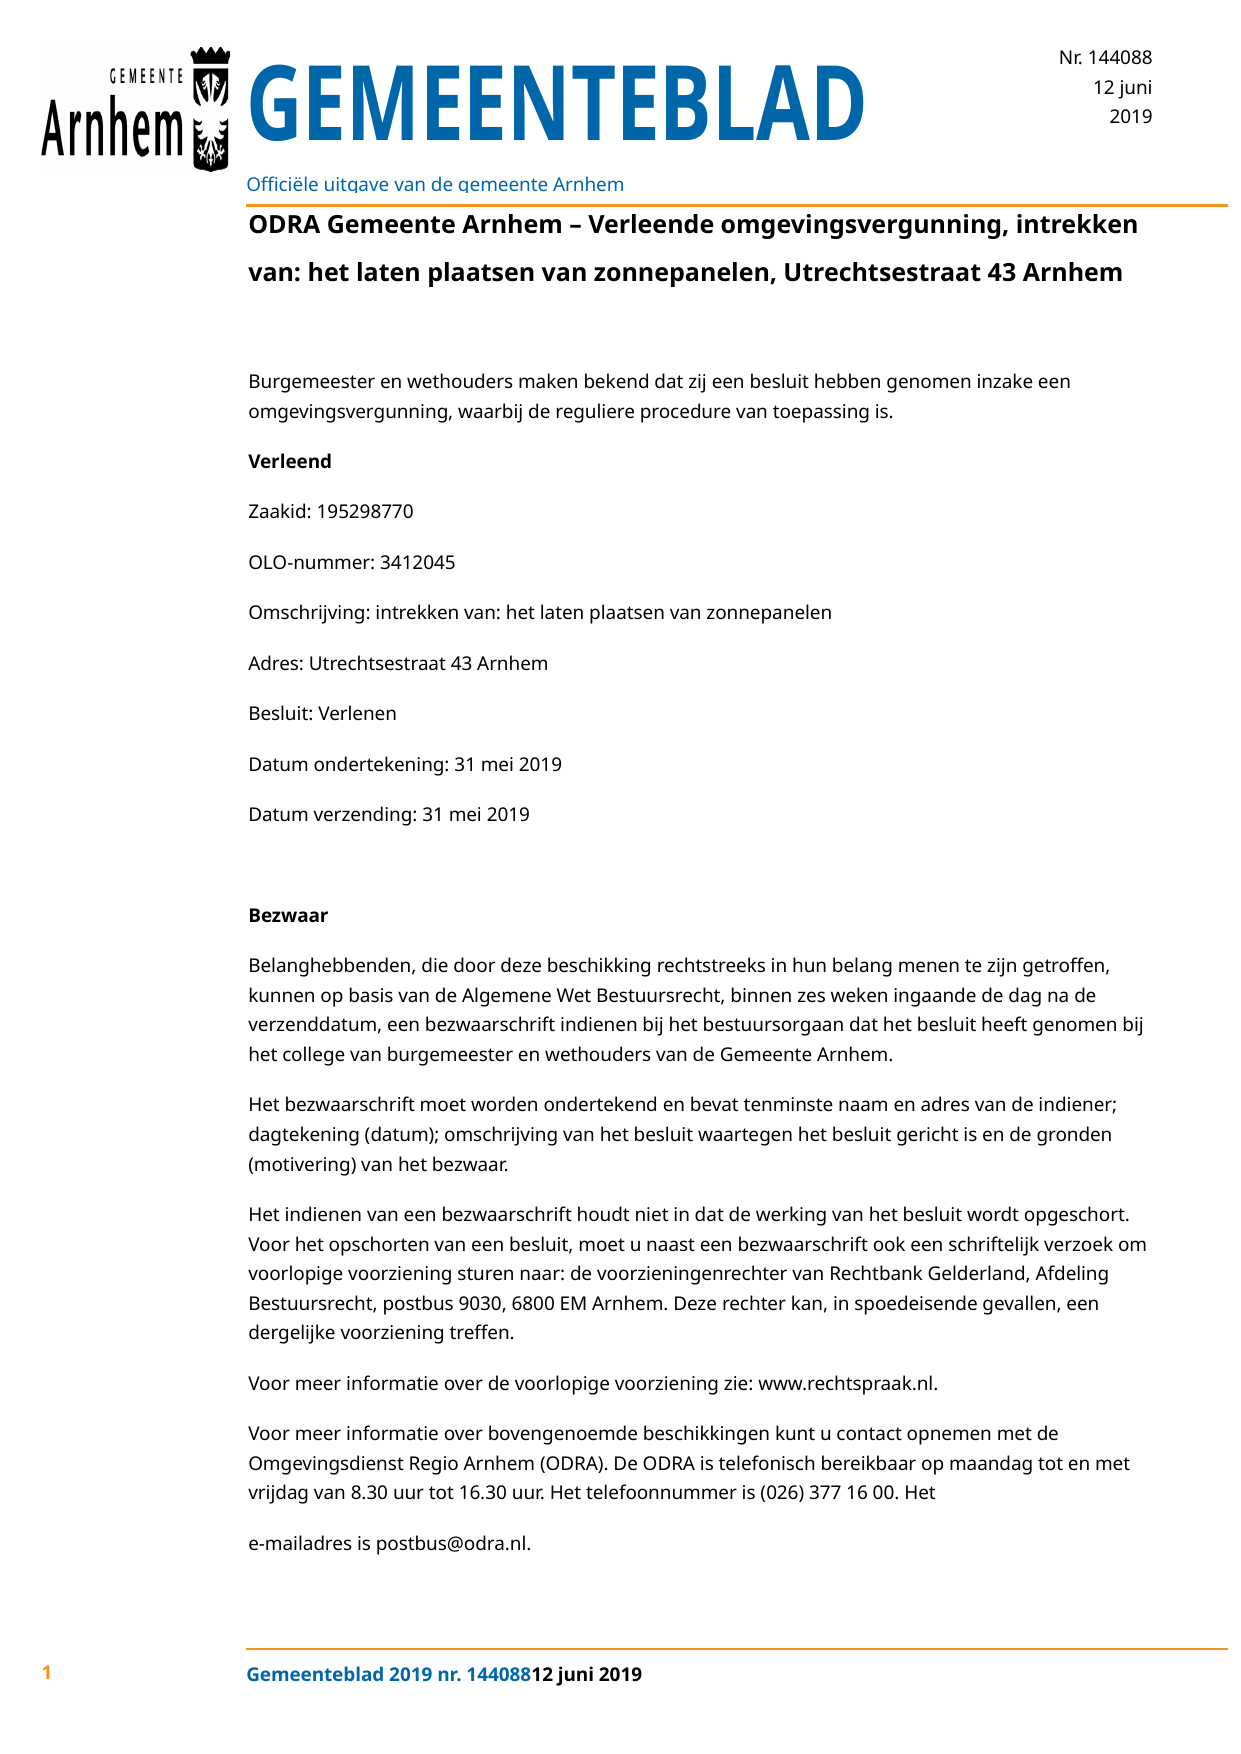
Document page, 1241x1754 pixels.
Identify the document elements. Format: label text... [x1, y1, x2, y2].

text Voor meer informatie over de voorlopige voorziening zie: www.rechtspraak.nl. [248, 1370, 1152, 1396]
text e-mailadres is postbus@odra.nl. [248, 1530, 1152, 1556]
text Datum ondertekening: 31 mei 2019 [248, 751, 1152, 777]
text Zaakid: 195298770 [248, 499, 1152, 524]
text Het indienen van een bezwaarschrift houdt niet in dat de werking van het besluit wordt opgeschort. Voor het opschorten van een besluit, moet u naast een bezwaarschrift ook een schriftelijk verzoek om voorlopige voorziening sturen naar: de voorzieningenrechter van Rechtbank Gelderland, Afdeling Bestuursrecht, postbus 9030, 6800 EM Arnhem. Deze rechter kan, in spoedeisende gevallen, een dergelijke voorziening treffen. [248, 1201, 1152, 1345]
text Bezwaar [248, 902, 1152, 928]
picture [41, 47, 231, 172]
text OLO-nummer: 3412045 [248, 549, 1152, 575]
text Burgemeester en wethouders maken bekend dat zij een besluit hebben genomen inzake een omgevingsvergunning, waarbij de reguliere procedure van toepassing is. [248, 368, 1152, 424]
text Verleend [248, 448, 1152, 474]
text Belanghebbenden, die door deze beschikking rechtstreeks in hun belang menen te zijn getroffen, kunnen op basis van de Algemene Wet Bestuursrecht, binnen zes weken ingaande de dag na de verzenddatum, een bezwaarschrift indienen bij het bestuursorgaan dat het besluit heeft genomen bij het college van burgemeester en wethouders van de Gemeente Arnhem. [248, 952, 1152, 1067]
text ODRA Gemeente Arnhem – Verleende omgevingsvergunning, intrekken van: het laten plaatsen van zonnepanelen, Utrechtsestraat 43 Arnhem [248, 207, 1152, 288]
text Besluit: Verlenen [248, 700, 1152, 726]
text Het bezwaarschrift moet worden ondertekend en bevat tenminste naam en adres van de indiener; dagtekening (datum); omschrijving van het besluit waartegen het besluit gericht is en de gronden (motivering) van het bezwaar. [248, 1092, 1152, 1177]
text Datum verzending: 31 mei 2019 [248, 801, 1152, 827]
text Voor meer informatie over bovengenoemde beschikkingen kunt u contact opnemen met de Omgevingsdienst Regio Arnhem (ODRA). De ODRA is telefonisch bereikbaar op maandag tot en met vrijdag van 8.30 uur tot 16.30 uur. Het telefoonnummer is (026) 377 16 00. Het [248, 1420, 1152, 1505]
text Adres: Utrechtsestraat 43 Arnhem [248, 650, 1152, 676]
text Omschrijving: intrekken van: het laten plaatsen van zonnepanelen [248, 599, 1152, 625]
